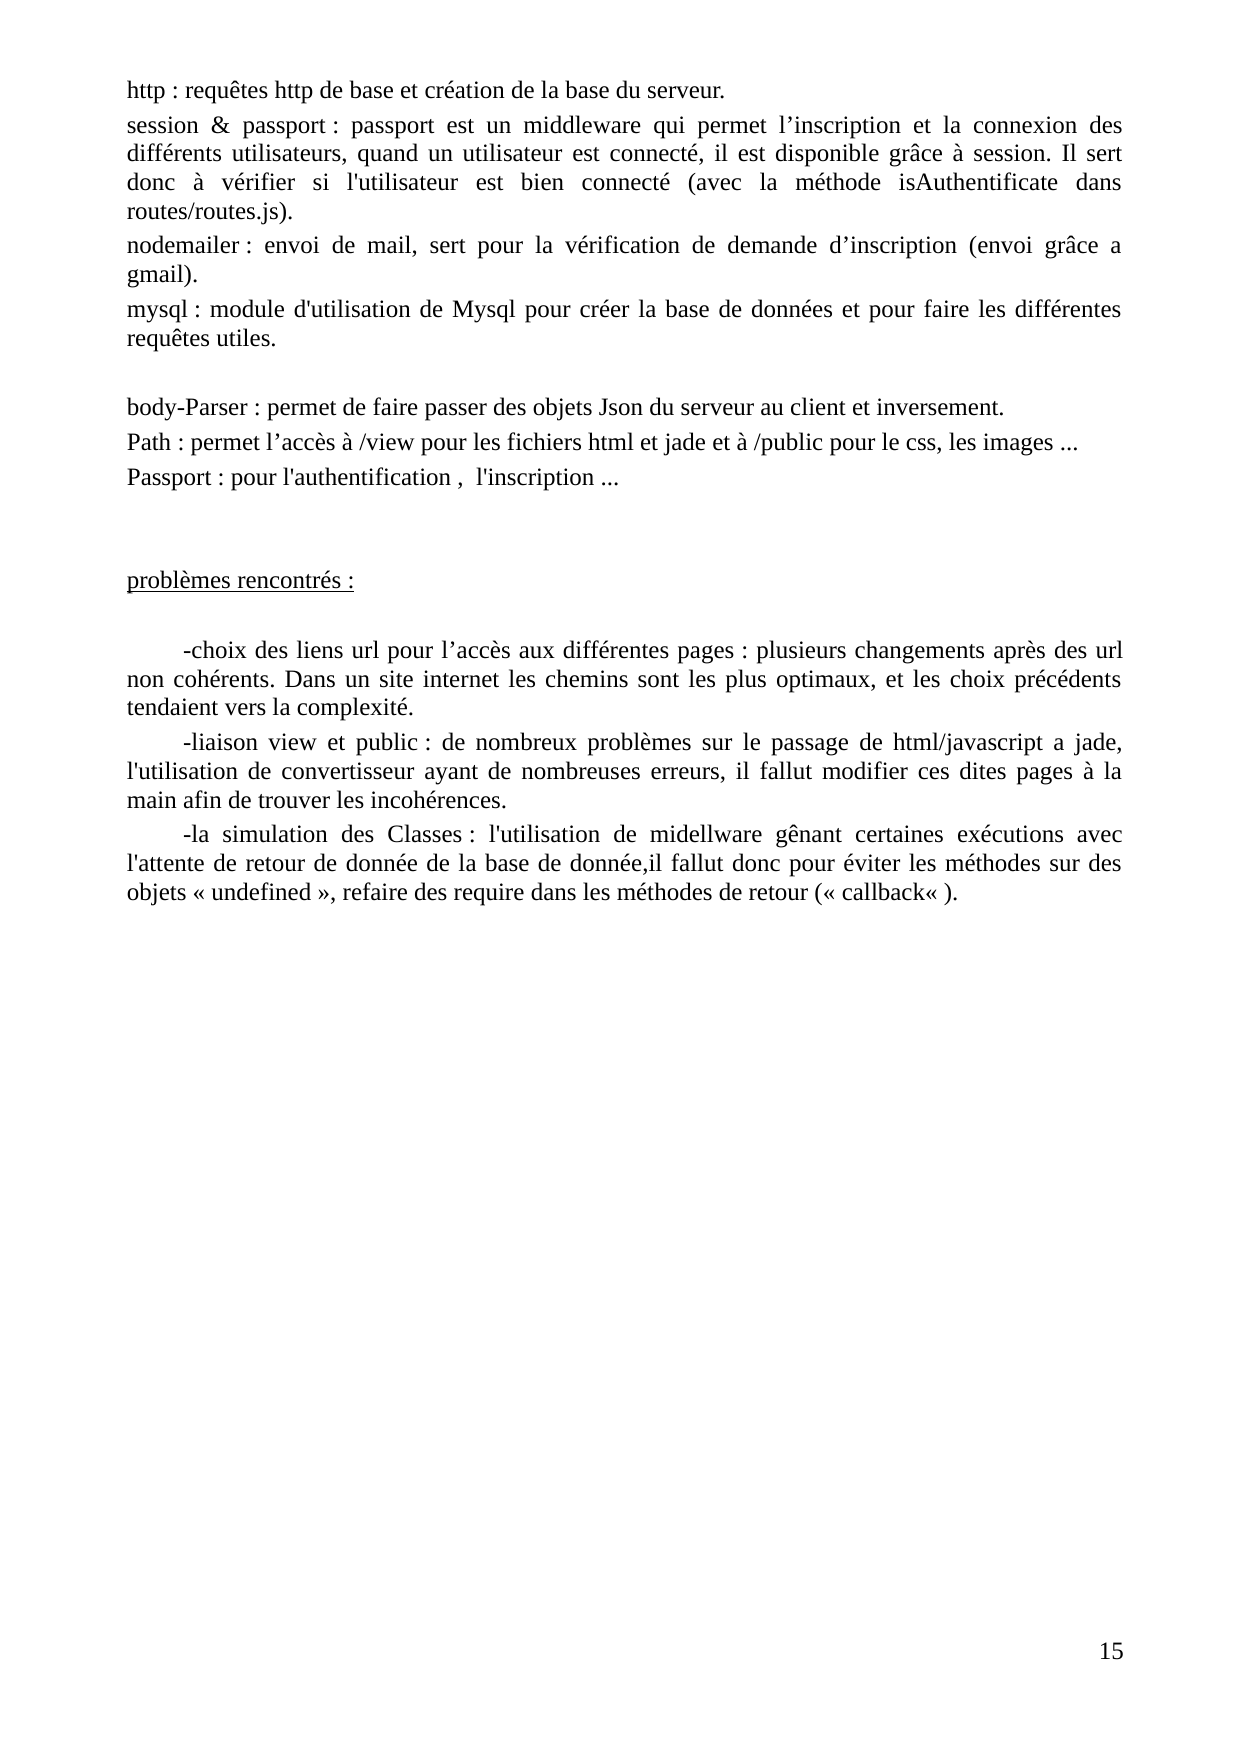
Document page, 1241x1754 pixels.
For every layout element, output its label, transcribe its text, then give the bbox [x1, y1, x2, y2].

text -liaison view et public : de nombreux problèmes sur le passage de html/javascript a jade, l'utilisation de convertisseur ayant de nombreuses erreurs, il fallut modifier ces dites pages à la main afin de trouver les incohérences. [127, 727, 1123, 813]
text session & passport : passport est un middleware qui permet l’inscription et la connexion des différents utilisateurs, quand un utilisateur est connecté, il est disponible grâce à session. Il sert donc à vérifier si l'utilisateur est bien connecté (avec la méthode isAuthentificate dans routes/routes.js). [127, 110, 1123, 225]
text problèmes rencontrés : [127, 566, 1123, 594]
text -choix des liens url pour l’accès aux différentes pages : plusieurs changements après des url non cohérents. Dans un site internet les chemins sont les plus optimaux, et les choix précédents tendaient vers la complexité. [127, 635, 1123, 721]
text Path : permet l’accès à /view pour les fichiers html et jade et à /public pour le css, les images ... [127, 427, 1123, 456]
text mysql : module d'utilisation de Mysql pour créer la base de données et pour faire les différentes requêtes utiles. [127, 294, 1123, 352]
text nodemailer : envoi de mail, sert pour la vérification de demande d’inscription (envoi grâce a gmail). [127, 231, 1123, 288]
text body-Parser : permet de faire passer des objets Json du serveur au client et inversement. [127, 392, 1123, 421]
text http : requêtes http de base et création de la base du serveur. [127, 75, 1123, 104]
text -la simulation des Classes : l'utilisation de midellware gênant certaines exécutions avec l'attente de retour de donnée de la base de donnée,il fallut donc pour éviter les méthodes sur des objets « undefined », refaire des require dans les méthodes de retour (« callback« ). [127, 819, 1123, 906]
text Passport : pour l'authentification , l'inscription ... [127, 462, 1123, 490]
